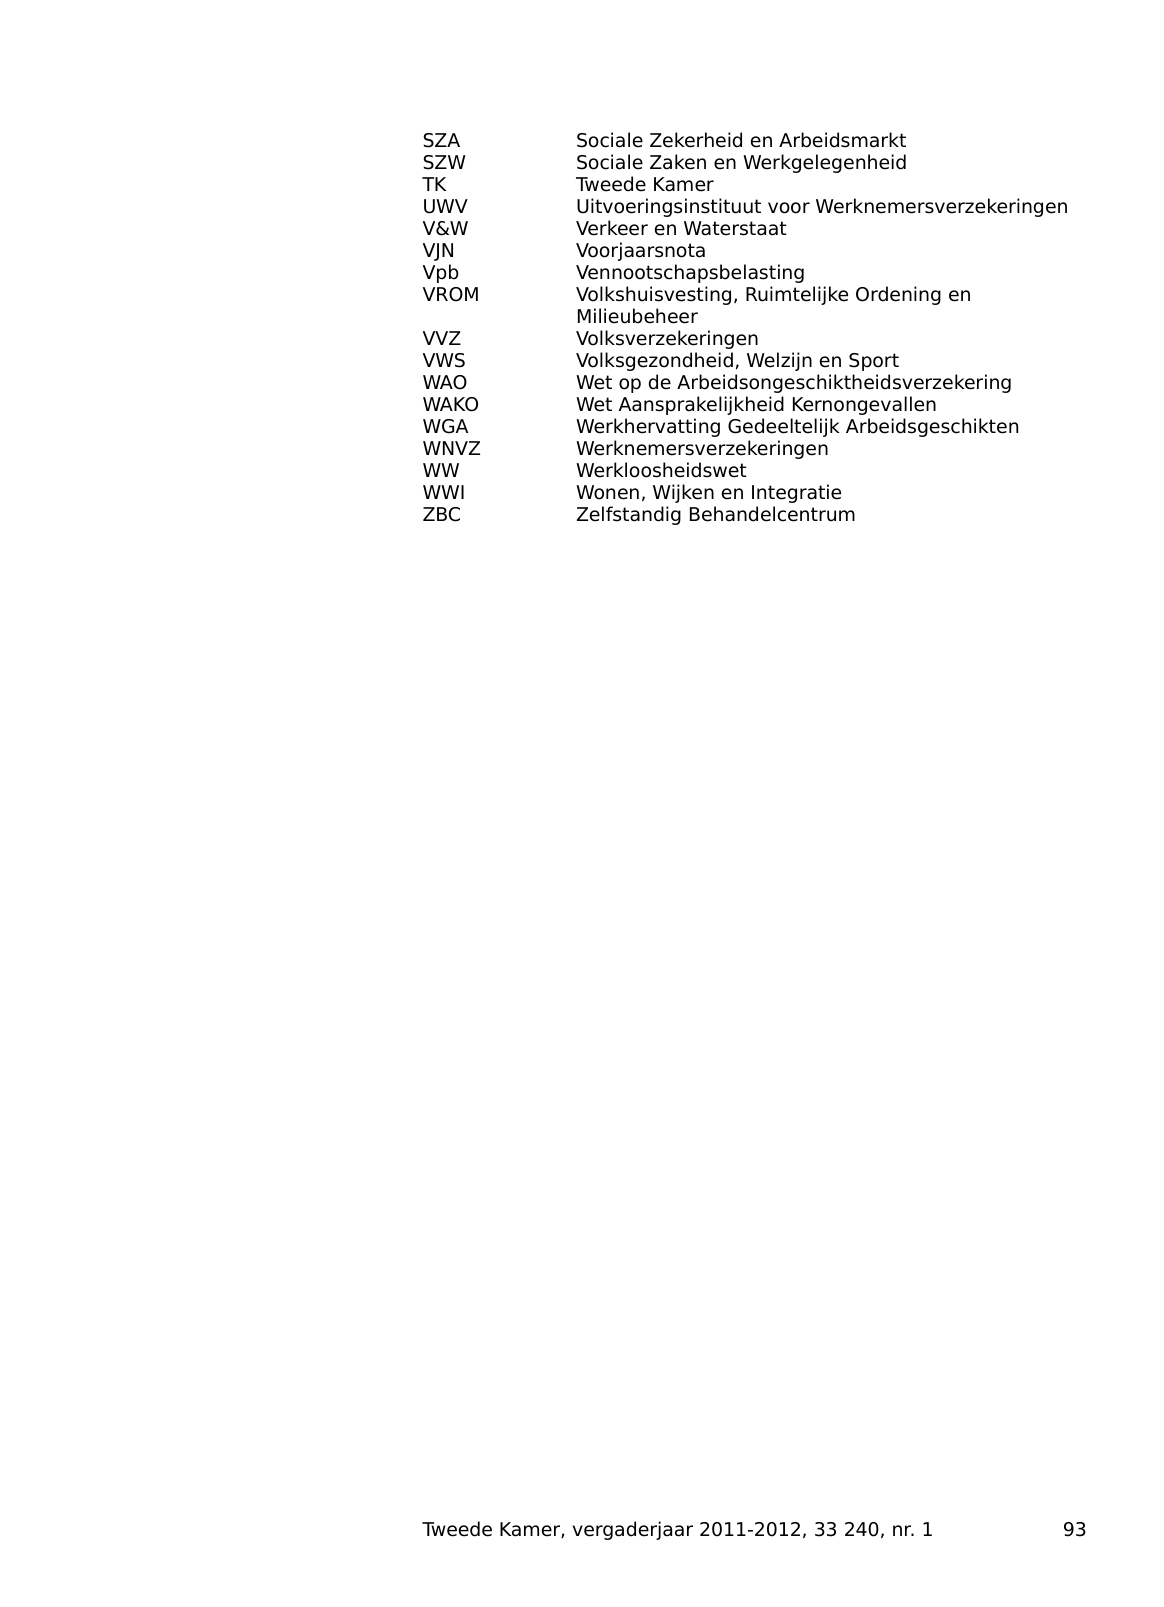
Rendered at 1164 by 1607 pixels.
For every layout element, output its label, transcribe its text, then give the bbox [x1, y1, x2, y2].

table_cell Uitvoeringsinstituut voor Werknemersverzekeringen [570, 196, 1087, 218]
table_cell VVZ [422, 328, 570, 350]
table_cell WAO [422, 372, 570, 394]
table_cell WAKO [422, 394, 570, 416]
table_cell WWI [422, 482, 570, 503]
table_cell Tweede Kamer [570, 174, 1087, 196]
table_cell Zelfstandig Behandelcentrum [570, 504, 1087, 526]
table_cell Wet Aansprakelijkheid Kernongevallen [570, 394, 1087, 416]
table_cell WW [422, 460, 570, 482]
table_cell Vpb [422, 262, 570, 284]
table_cell SZA [422, 130, 570, 152]
table_cell Werkloosheidswet [570, 460, 1087, 482]
table_cell UWV [422, 196, 570, 218]
table_cell Volksgezondheid, Welzijn en Sport [570, 350, 1087, 372]
table_cell Wet op de Arbeidsongeschiktheidsverzekering [570, 372, 1087, 394]
table_cell VWS [422, 350, 570, 372]
table_cell Werkhervatting Gedeeltelijk Arbeidsgeschikten [570, 416, 1087, 438]
table_cell WGA [422, 416, 570, 438]
table_cell Werknemersverzekeringen [570, 438, 1087, 459]
table_cell ZBC [422, 504, 570, 526]
table_cell Sociale Zekerheid en Arbeidsmarkt [570, 130, 1087, 152]
table_cell TK [422, 174, 570, 196]
table_cell Wonen, Wijken en Integratie [570, 482, 1087, 503]
table_cell Verkeer en Waterstaat [570, 218, 1087, 240]
table_cell SZW [422, 152, 570, 174]
table_cell VROM [422, 284, 570, 328]
table_cell WNVZ [422, 438, 570, 459]
table_cell Voorjaarsnota [570, 240, 1087, 262]
table_cell Volksverzekeringen [570, 328, 1087, 350]
table_cell V&W [422, 218, 570, 240]
table_cell Sociale Zaken en Werkgelegenheid [570, 152, 1087, 174]
table_cell VJN [422, 240, 570, 262]
table_cell Volkshuisvesting, Ruimtelijke Ordening en Milieubeheer [570, 284, 1087, 328]
table_cell Vennootschapsbelasting [570, 262, 1087, 284]
